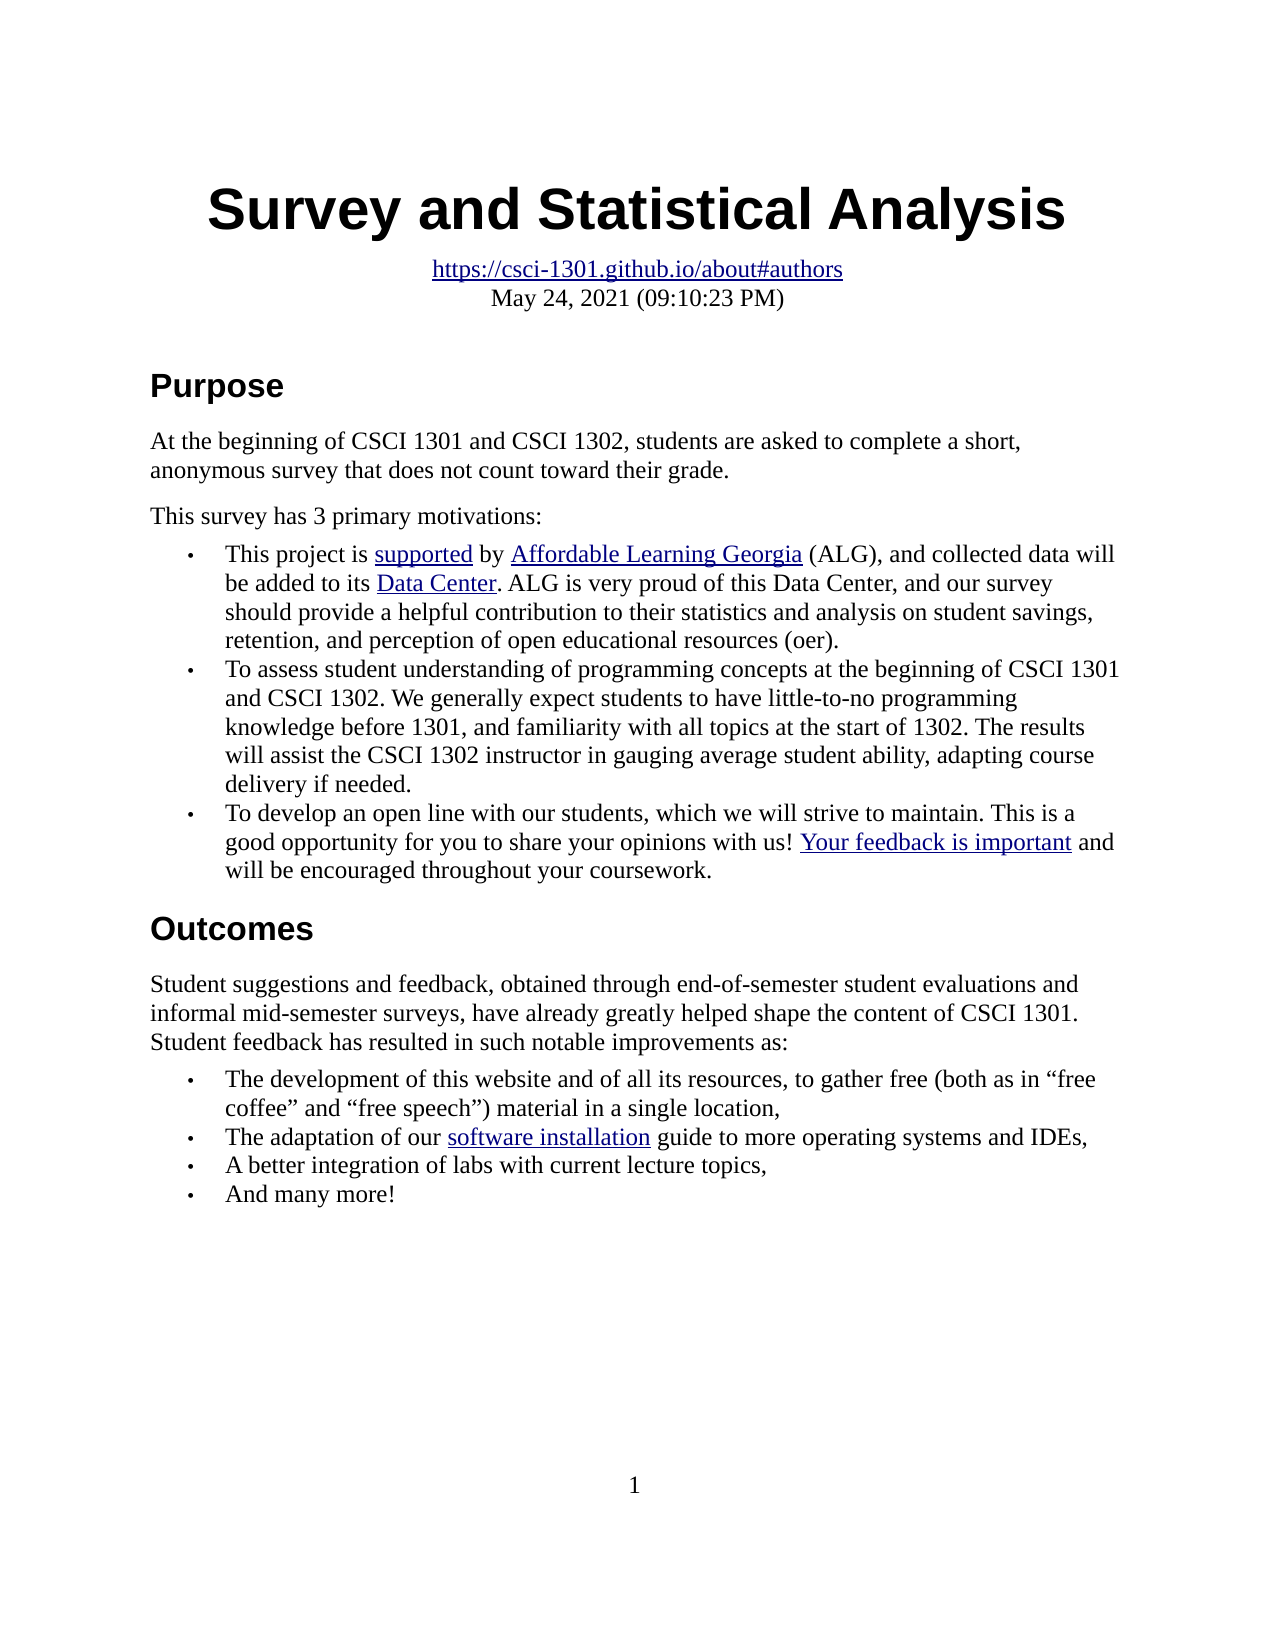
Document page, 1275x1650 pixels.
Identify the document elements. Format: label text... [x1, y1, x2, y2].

list To develop an open line with our students, which we will strive to maintain. This is a good opportunity for you to share your opinions with us! Your feedback is important and will be encouraged throughout your coursework. [187, 798, 1125, 884]
list And many more! [187, 1179, 1125, 1208]
text At the beginning of CSCI 1301 and CSCI 1302, students are asked to complete a short, anonymous survey that does not count toward their grade. [150, 426, 1125, 483]
subtitle Purpose [150, 366, 1125, 404]
list The development of this website and of all its resources, to gather free (both as in “free coffee” and “free speech”) material in a single location, [187, 1064, 1125, 1122]
list The adaptation of our software installation guide to more operating systems and IDEs, [187, 1122, 1125, 1151]
text https://csci-1301.github.io/about#authors [150, 254, 1125, 283]
title Survey and Statistical Analysis [150, 175, 1125, 242]
list This project is supported by Affordable Learning Georgia (ALG), and collected data will be added to its Data Center. ALG is very proud of this Data Center, and our survey should provide a helpful contribution to their statistics and analysis on student savings, retention, and perception of open educational resources (oer). [187, 539, 1125, 654]
text May 24, 2021 (09:10:23 PM) [150, 283, 1125, 312]
text Student suggestions and feedback, obtained through end-of-semester student evaluations and informal mid-semester surveys, have already greatly helped shape the content of CSCI 1301. Student feedback has resulted in such notable improvements as: [150, 969, 1125, 1055]
text This survey has 3 primary motivations: [150, 501, 1125, 530]
list A better integration of labs with current lecture topics, [187, 1151, 1125, 1179]
subtitle Outcomes [150, 909, 1125, 948]
list To assess student understanding of programming concepts at the beginning of CSCI 1301 and CSCI 1302. We generally expect students to have little-to-no programming knowledge before 1301, and familiarity with all topics at the start of 1302. The results will assist the CSCI 1302 instructor in gauging average student ability, adapting course delivery if needed. [187, 654, 1125, 798]
